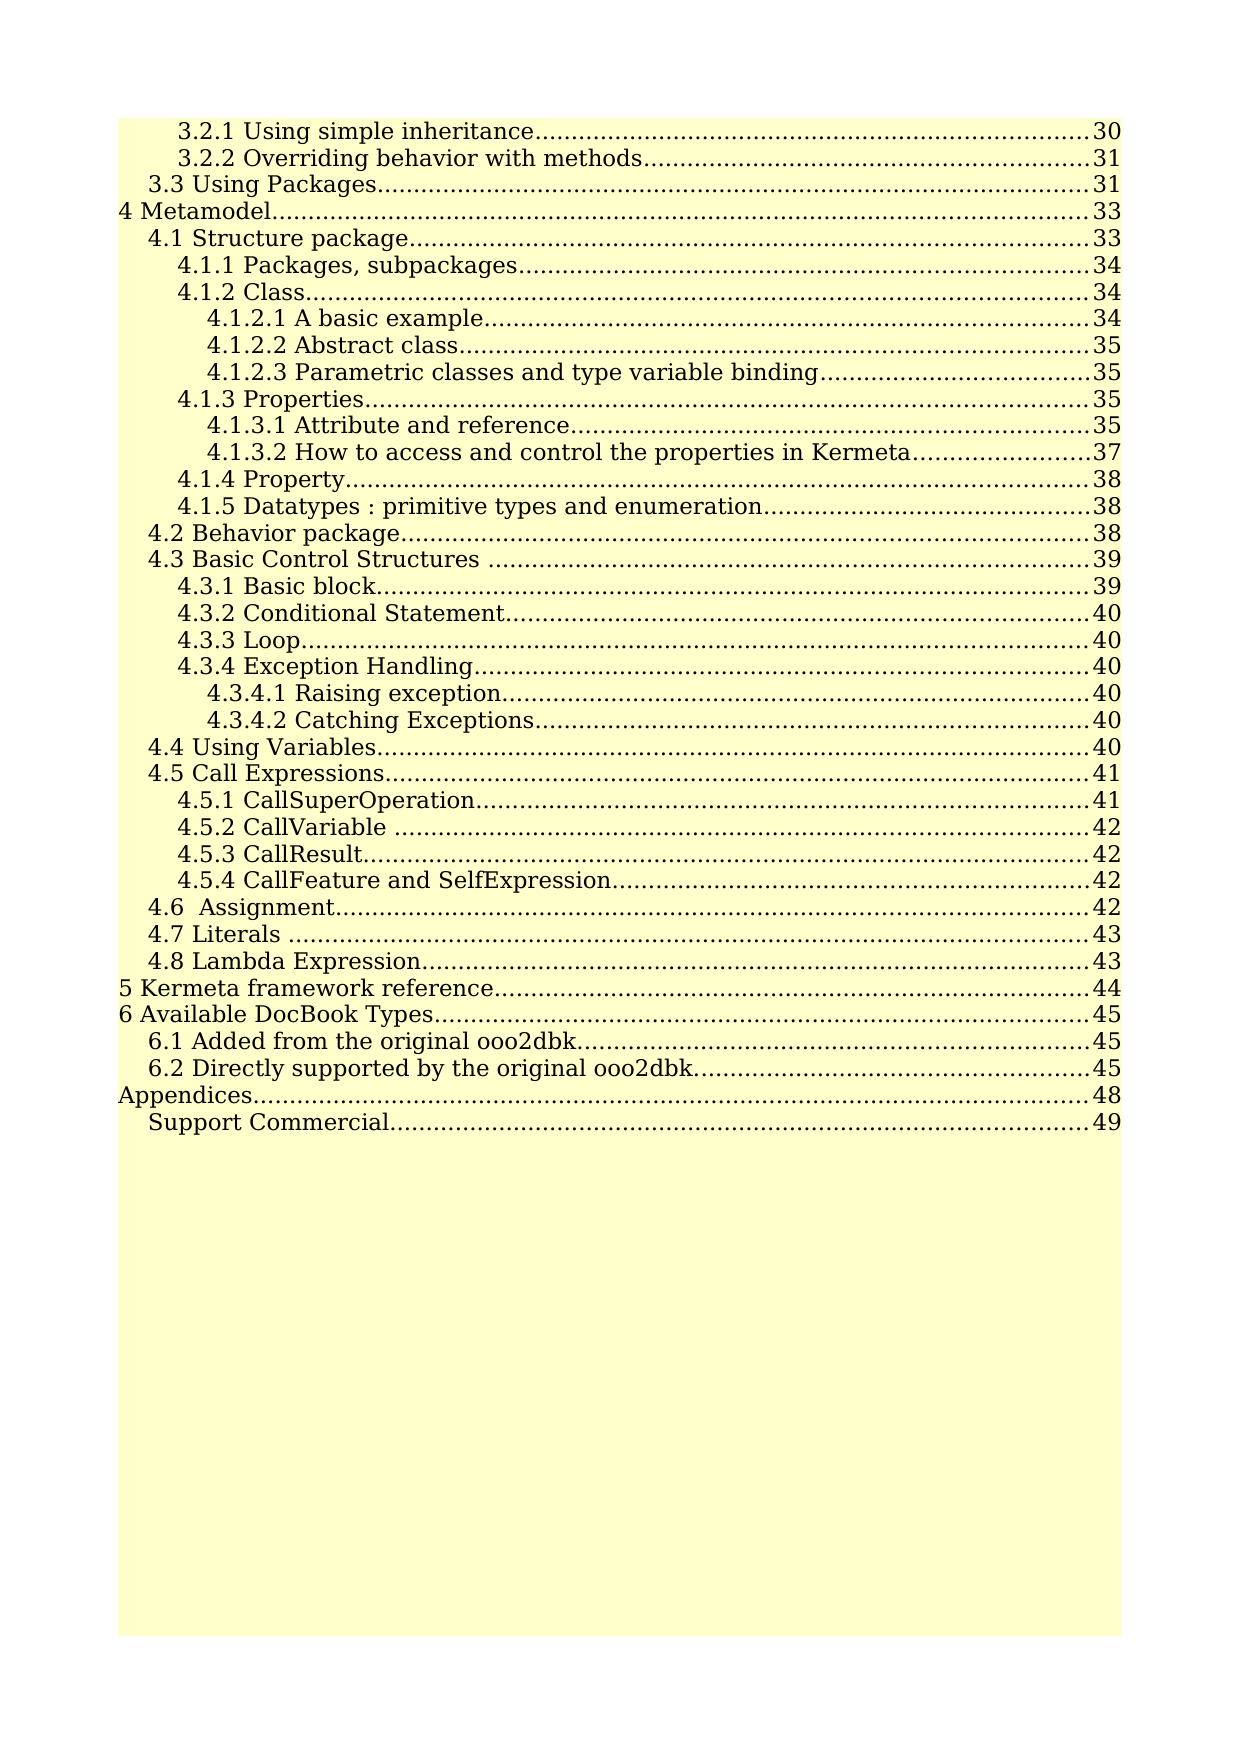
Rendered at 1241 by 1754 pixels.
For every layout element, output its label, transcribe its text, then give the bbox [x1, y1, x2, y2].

text 4.3.4 Exception Handling 40 [177, 653, 1122, 680]
text 4.3.3 Loop 40 [177, 627, 1122, 653]
text 4.1.5 Datatypes : primitive types and enumeration 38 [177, 493, 1122, 520]
text 4.1.4 Property 38 [177, 466, 1122, 493]
text 4.5.2 CallVariable 42 [177, 814, 1122, 841]
text 4.1.2.2 Abstract class 35 [207, 332, 1122, 359]
text 4.3.4.1 Raising exception 40 [207, 680, 1122, 707]
text 4.2 Behavior package 38 [148, 520, 1122, 546]
text 4.1.3 Properties 35 [177, 386, 1122, 413]
text 4.1.2 Class 34 [177, 279, 1122, 306]
text 4.1.3.2 How to access and control the properties in Kermeta 37 [207, 439, 1122, 466]
text 4.6 Assignment 42 [148, 894, 1122, 921]
text 4.4 Using Variables 40 [148, 734, 1122, 761]
text 4.8 Lambda Expression 43 [148, 948, 1122, 975]
text 4.5.3 CallResult 42 [177, 841, 1122, 868]
text Appendices 48 [118, 1082, 1122, 1109]
text 4.3.1 Basic block 39 [177, 573, 1122, 600]
text 6.2 Directly supported by the original ooo2dbk. 45 [148, 1055, 1122, 1082]
text 4.5 Call Expressions 41 [148, 761, 1122, 787]
text 3.2.2 Overriding behavior with methods 31 [177, 145, 1122, 172]
text 4.5.4 CallFeature and SelfExpression 42 [177, 868, 1122, 894]
text 4.3 Basic Control Structures 39 [148, 546, 1122, 573]
text 4.1.1 Packages, subpackages 34 [177, 252, 1122, 279]
text 6.1 Added from the original ooo2dbk. 45 [148, 1028, 1122, 1055]
text 4.1 Structure package 33 [148, 225, 1122, 252]
text 3.2.1 Using simple inheritance 30 [177, 118, 1122, 145]
text 3.3 Using Packages 31 [148, 172, 1122, 198]
text 4.1.2.3 Parametric classes and type variable binding 35 [207, 359, 1122, 386]
text 4.5.1 CallSuperOperation 41 [177, 787, 1122, 814]
text 4.1.2.1 A basic example 34 [207, 306, 1122, 332]
text 4.1.3.1 Attribute and reference 35 [207, 413, 1122, 439]
text 5 Kermeta framework reference 44 [118, 975, 1122, 1002]
text 4.3.4.2 Catching Exceptions 40 [207, 707, 1122, 734]
text Support Commercial 49 [148, 1109, 1122, 1135]
text 4 Metamodel 33 [118, 198, 1122, 225]
text 4.7 Literals 43 [148, 921, 1122, 948]
text 6 Available DocBook Types 45 [118, 1002, 1122, 1028]
text 4.3.2 Conditional Statement 40 [177, 600, 1122, 627]
